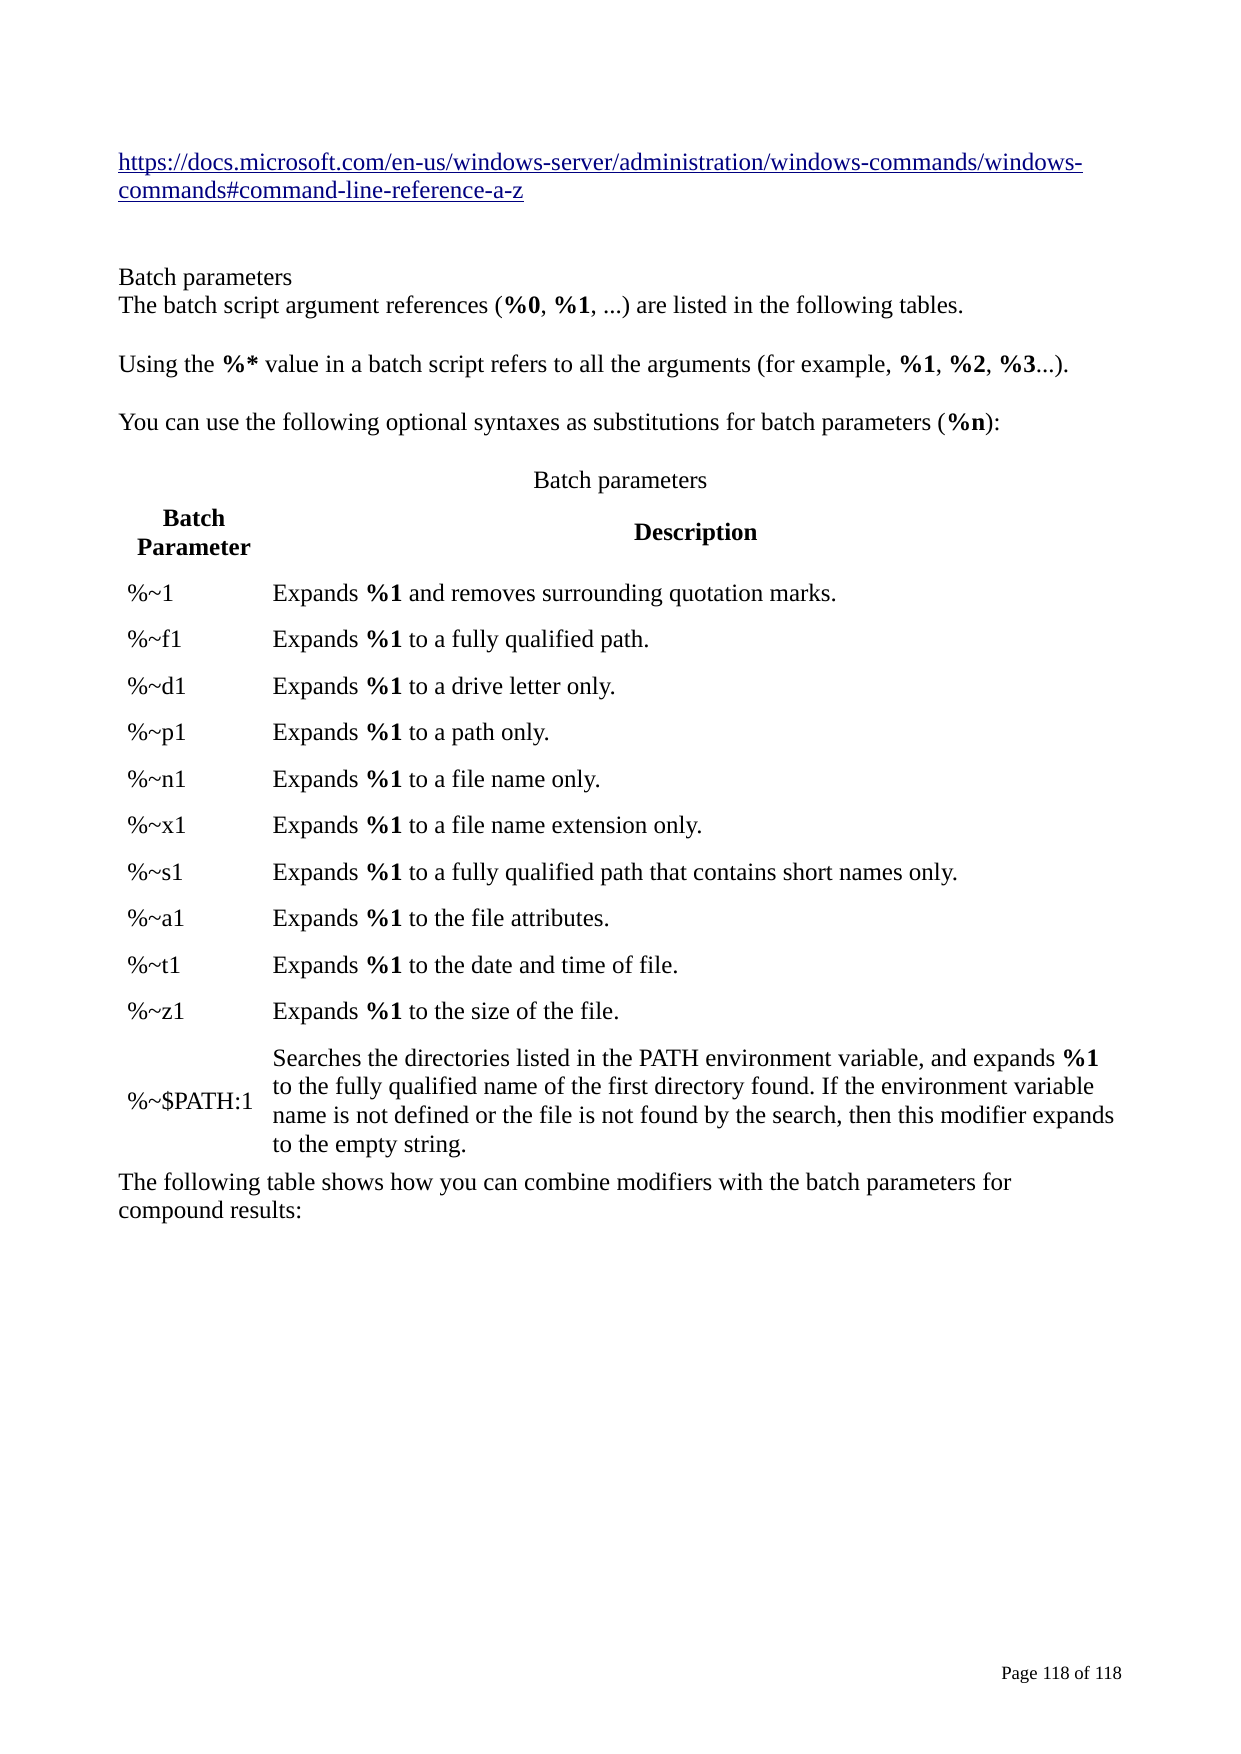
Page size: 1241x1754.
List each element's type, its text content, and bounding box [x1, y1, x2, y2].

table_cell Expands %1 to a fully qualified path. [264, 616, 1122, 662]
table_cell Expands %1 to a file name only. [264, 755, 1122, 802]
table_cell %~$PATH:1 [118, 1034, 263, 1167]
table_cell %~f1 [118, 616, 263, 662]
table_cell %~x1 [118, 802, 263, 848]
text https://docs.microsoft.com/en-us/windows-server/administration/windows-commands/windows-commands#command-line-reference-a-z [118, 147, 1122, 204]
table_cell %~s1 [118, 848, 263, 894]
table_cell %~a1 [118, 895, 263, 941]
table_cell Expands %1 to the size of the file. [264, 988, 1122, 1034]
table_cell %~p1 [118, 709, 263, 755]
table_cell %~1 [118, 569, 263, 616]
table_cell %~n1 [118, 755, 263, 802]
text Batch parameters [118, 262, 1122, 291]
text Batch parameters [118, 465, 1122, 494]
table_cell Expands %1 to a file name extension only. [264, 802, 1122, 848]
table_cell Expands %1 to the file attributes. [264, 895, 1122, 941]
table_cell Expands %1 and removes surrounding quotation marks. [264, 569, 1122, 616]
table_header Description [264, 494, 1122, 569]
table_header Batch Parameter [118, 494, 263, 569]
table_cell %~z1 [118, 988, 263, 1034]
text Using the %* value in a batch script refers to all the arguments (for example, %1, %2, %3...). [118, 349, 1122, 378]
text The following table shows how you can combine modifiers with the batch parameters for compound results: [118, 1167, 1122, 1224]
table_cell Searches the directories listed in the PATH environment variable, and expands %1 to the fully qualified name of the first directory found. If the environment variable name is not defined or the file is not found by the search, then this modifier expands to the empty string. [264, 1034, 1122, 1167]
table_cell %~t1 [118, 941, 263, 987]
table_cell Expands %1 to a path only. [264, 709, 1122, 755]
table_cell %~d1 [118, 662, 263, 709]
table_cell Expands %1 to a fully qualified path that contains short names only. [264, 848, 1122, 894]
text The batch script argument references (%0, %1, ...) are listed in the following tables. [118, 291, 1122, 319]
table_cell Expands %1 to the date and time of file. [264, 941, 1122, 987]
table_cell Expands %1 to a drive letter only. [264, 662, 1122, 709]
text You can use the following optional syntaxes as substitutions for batch parameters (%n): [118, 407, 1122, 436]
